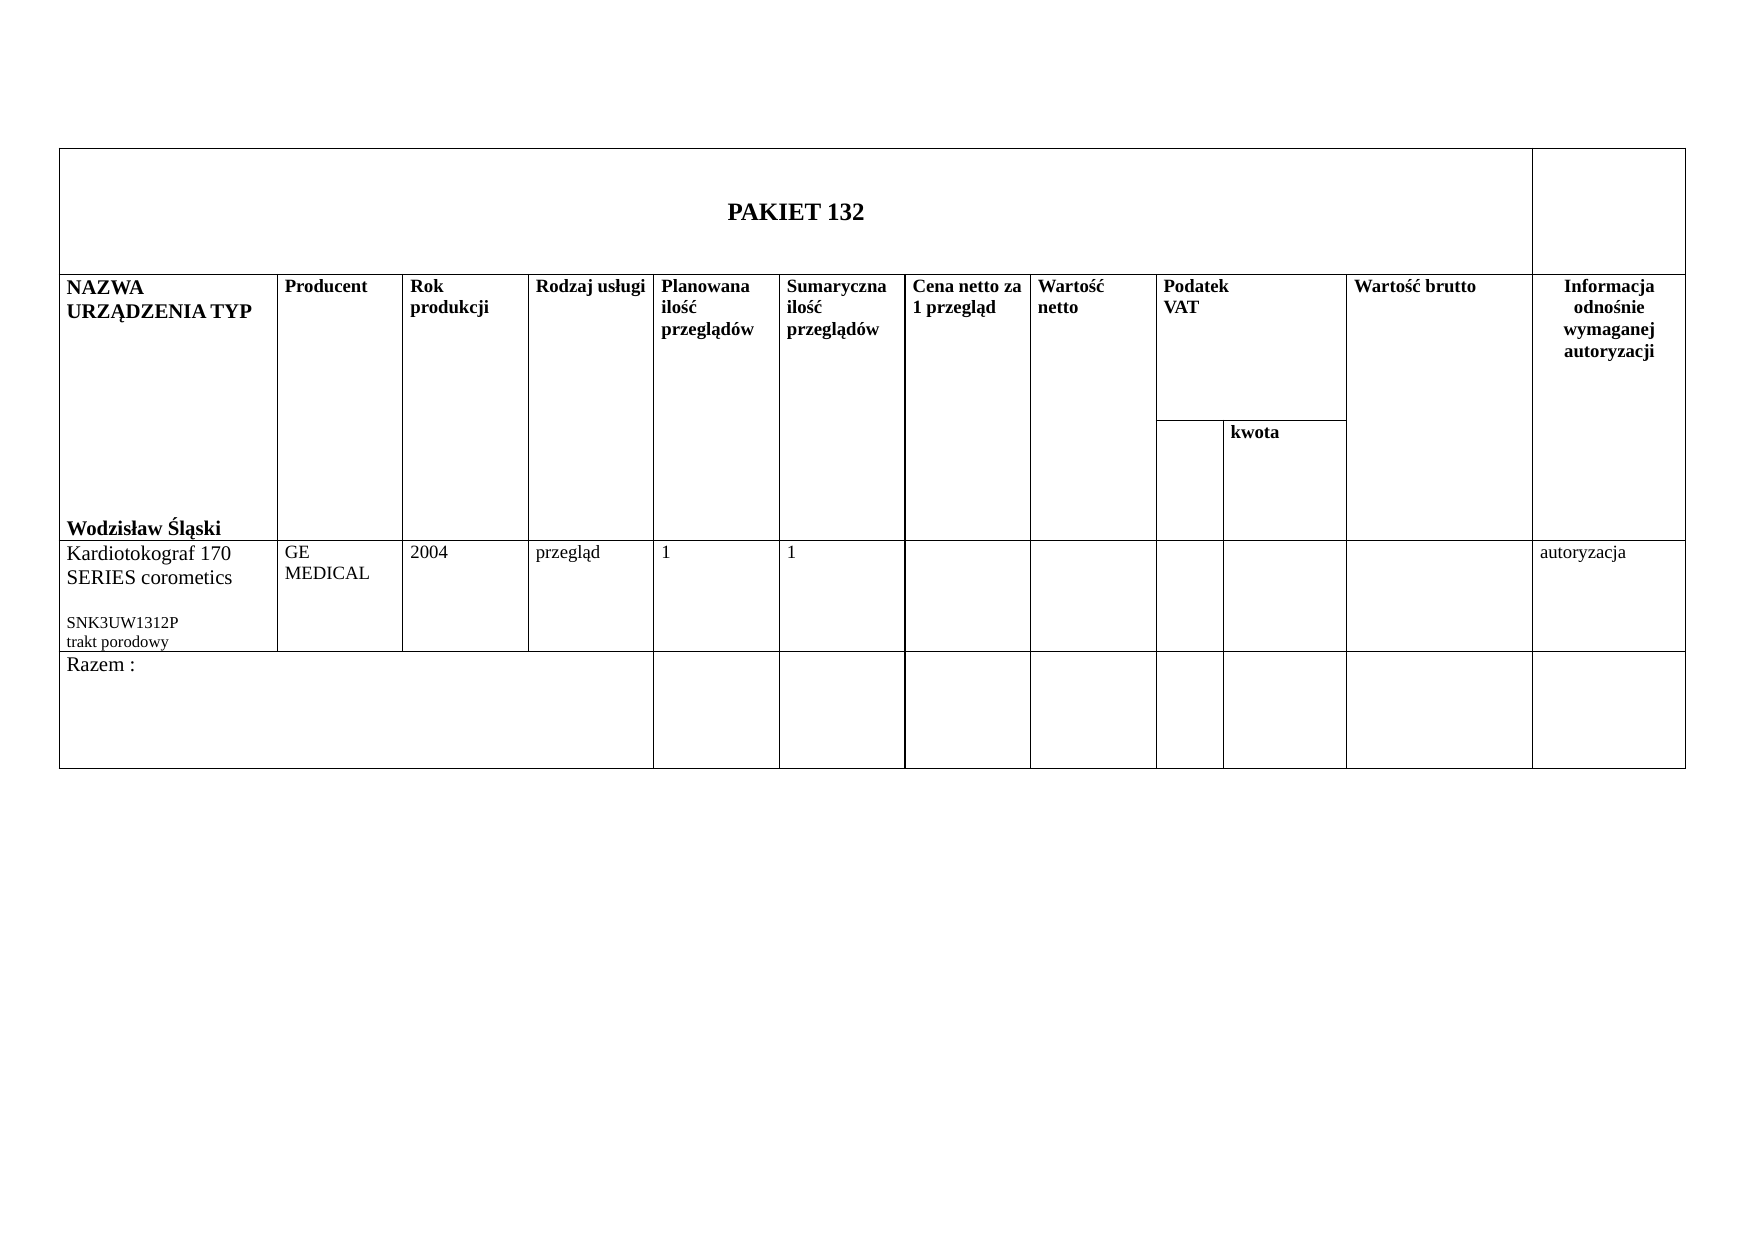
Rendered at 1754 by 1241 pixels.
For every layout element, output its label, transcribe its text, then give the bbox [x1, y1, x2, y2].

table_cell Producent [278, 275, 402, 539]
table_cell [1157, 652, 1223, 768]
table_header [1533, 149, 1685, 274]
table_cell GE MEDICAL [278, 541, 402, 651]
table_cell [906, 541, 1030, 651]
table_cell [1347, 652, 1532, 768]
table_cell [1031, 652, 1156, 768]
table_cell [1224, 652, 1346, 768]
table_cell [1347, 541, 1532, 651]
table_cell Wartość brutto [1347, 275, 1532, 539]
table_cell [906, 652, 1030, 768]
table_cell Rodzaj usługi [529, 275, 653, 539]
table_cell 1 [780, 541, 904, 651]
table_cell Sumaryczna ilość przeglądów [780, 275, 904, 539]
table_cell Kardiotokograf 170 SERIES corometics SNK3UW1312P trakt porodowy [60, 541, 277, 651]
table_cell Rok produkcji [403, 275, 528, 539]
table_cell [1031, 541, 1156, 651]
table_cell Planowana ilość przeglądów [654, 275, 779, 539]
table_cell [1157, 541, 1223, 651]
table_cell [654, 652, 779, 768]
table_cell Wartość netto [1031, 275, 1156, 539]
table_cell Razem : [60, 652, 653, 768]
table_cell [1224, 541, 1346, 651]
table_cell 2004 [403, 541, 528, 651]
table_cell 1 [654, 541, 779, 651]
table_cell autoryzacja [1533, 541, 1685, 651]
table_cell Informacja odnośnie wymaganej autoryzacji [1533, 275, 1685, 539]
table_cell przegląd [529, 541, 653, 651]
table_cell [1533, 652, 1685, 768]
table_cell kwota [1224, 421, 1346, 539]
table_cell NAZWA URZĄDZENIA TYP Wodzisław Śląski [60, 275, 277, 539]
table_cell Podatek VAT [1157, 275, 1346, 419]
table_cell [780, 652, 904, 768]
table_header PAKIET 132 [60, 149, 1532, 274]
table_cell Cena netto za 1 przegląd [906, 275, 1030, 539]
table_cell  [1157, 421, 1223, 539]
